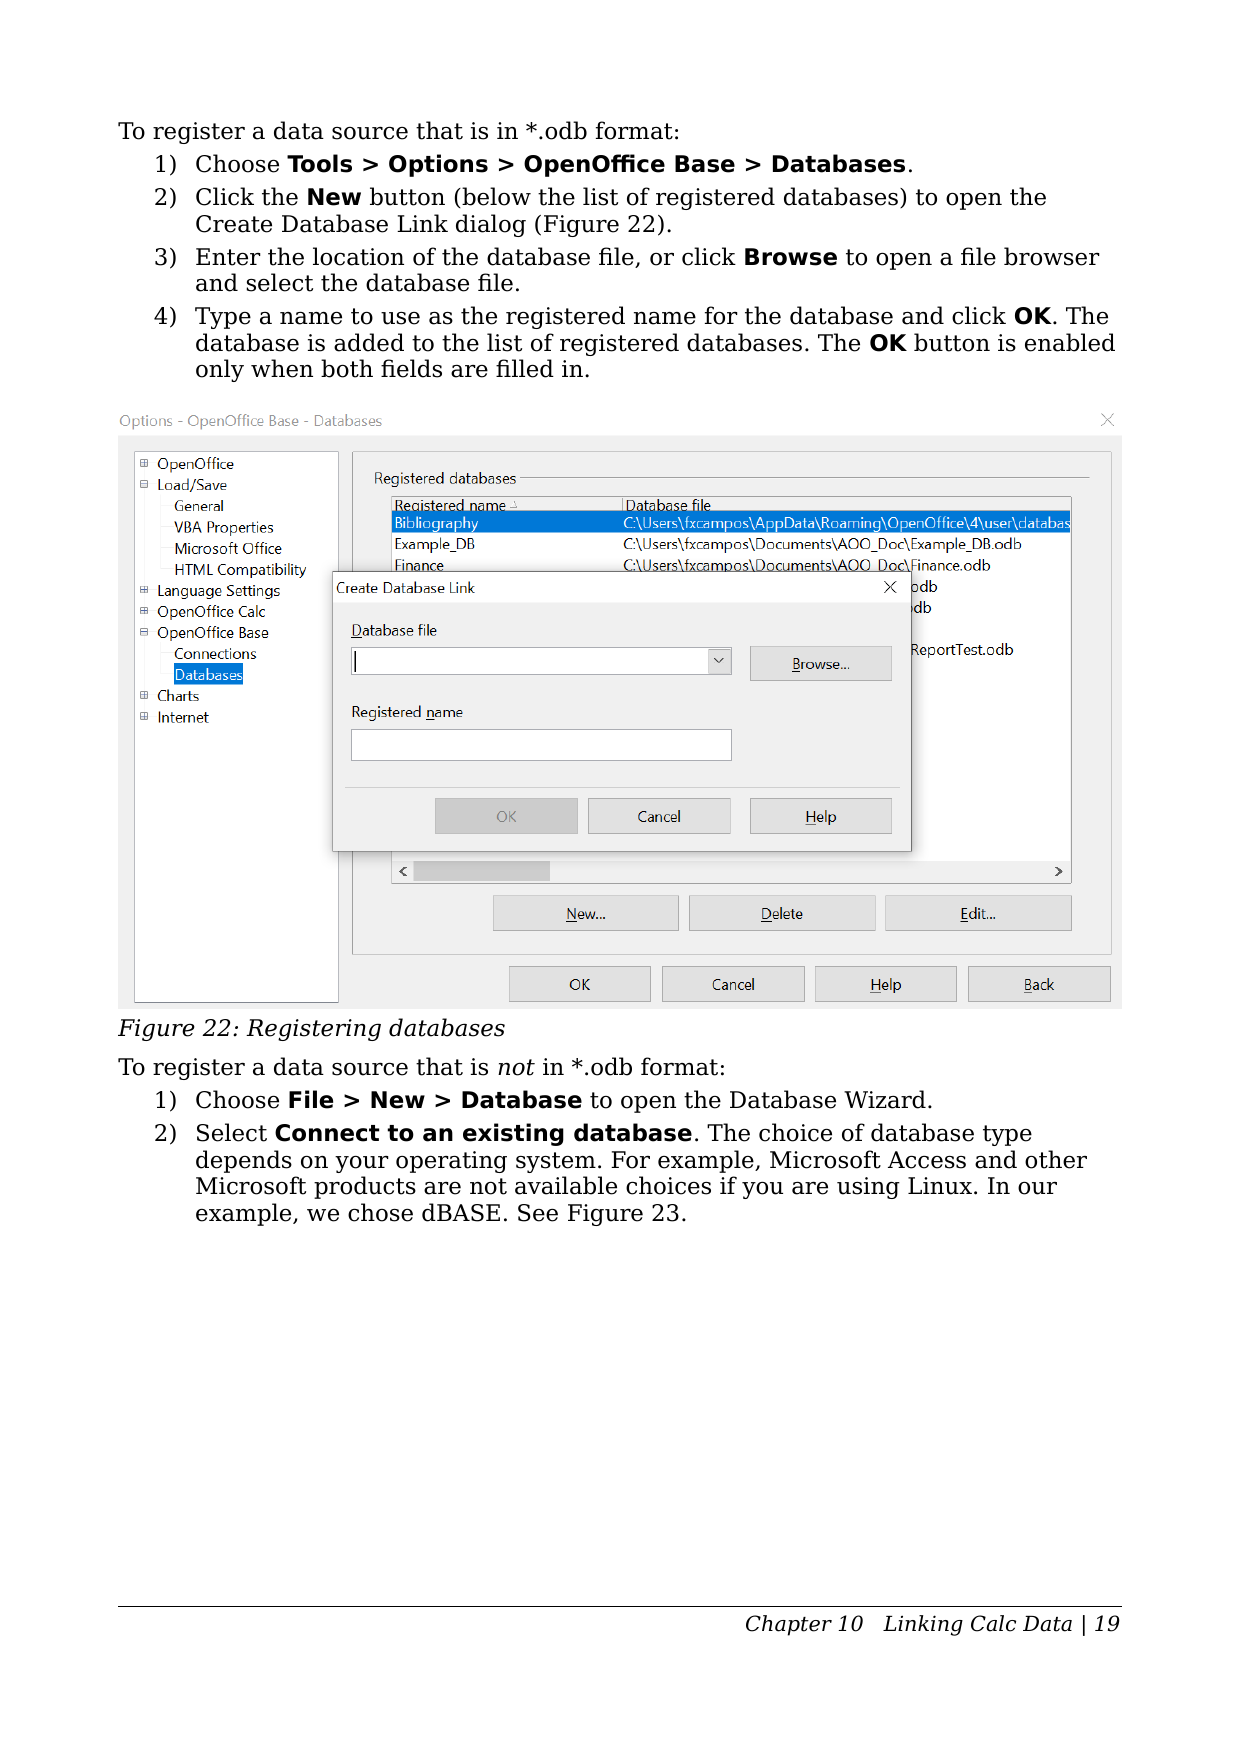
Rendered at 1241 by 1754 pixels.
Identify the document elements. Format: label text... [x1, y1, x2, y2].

text Figure 22: Registering databases [118, 1015, 1122, 1042]
list Click the New button (below the list of registered databases) to open the Create Database Link dialog (Figure 22). [177, 184, 1122, 237]
list To register a data source that is in *.odb format: [118, 118, 1122, 145]
list Choose File > New > Database to open the Database Wizard. [177, 1087, 1122, 1114]
list To register a data source that is not in *.odb format: [118, 1054, 1122, 1081]
list Choose Tools > Options > OpenOffice Base > Databases. [177, 151, 1122, 178]
list Type a name to use as the registered name for the database and click OK. The database is added to the list of registered databases. The OK button is enabled only when both fields are filled in. [177, 303, 1122, 383]
list Enter the location of the database file, or click Browse to open a file browser and select the database file. [177, 244, 1122, 297]
list Select Connect to an existing database. The choice of database type depends on your operating system. For example, Microsoft Access and other Microsoft products are not available choices if you are using Linux. In our example, we chose dBASE. See Figure 23. [177, 1120, 1122, 1227]
picture [118, 408, 1122, 1009]
